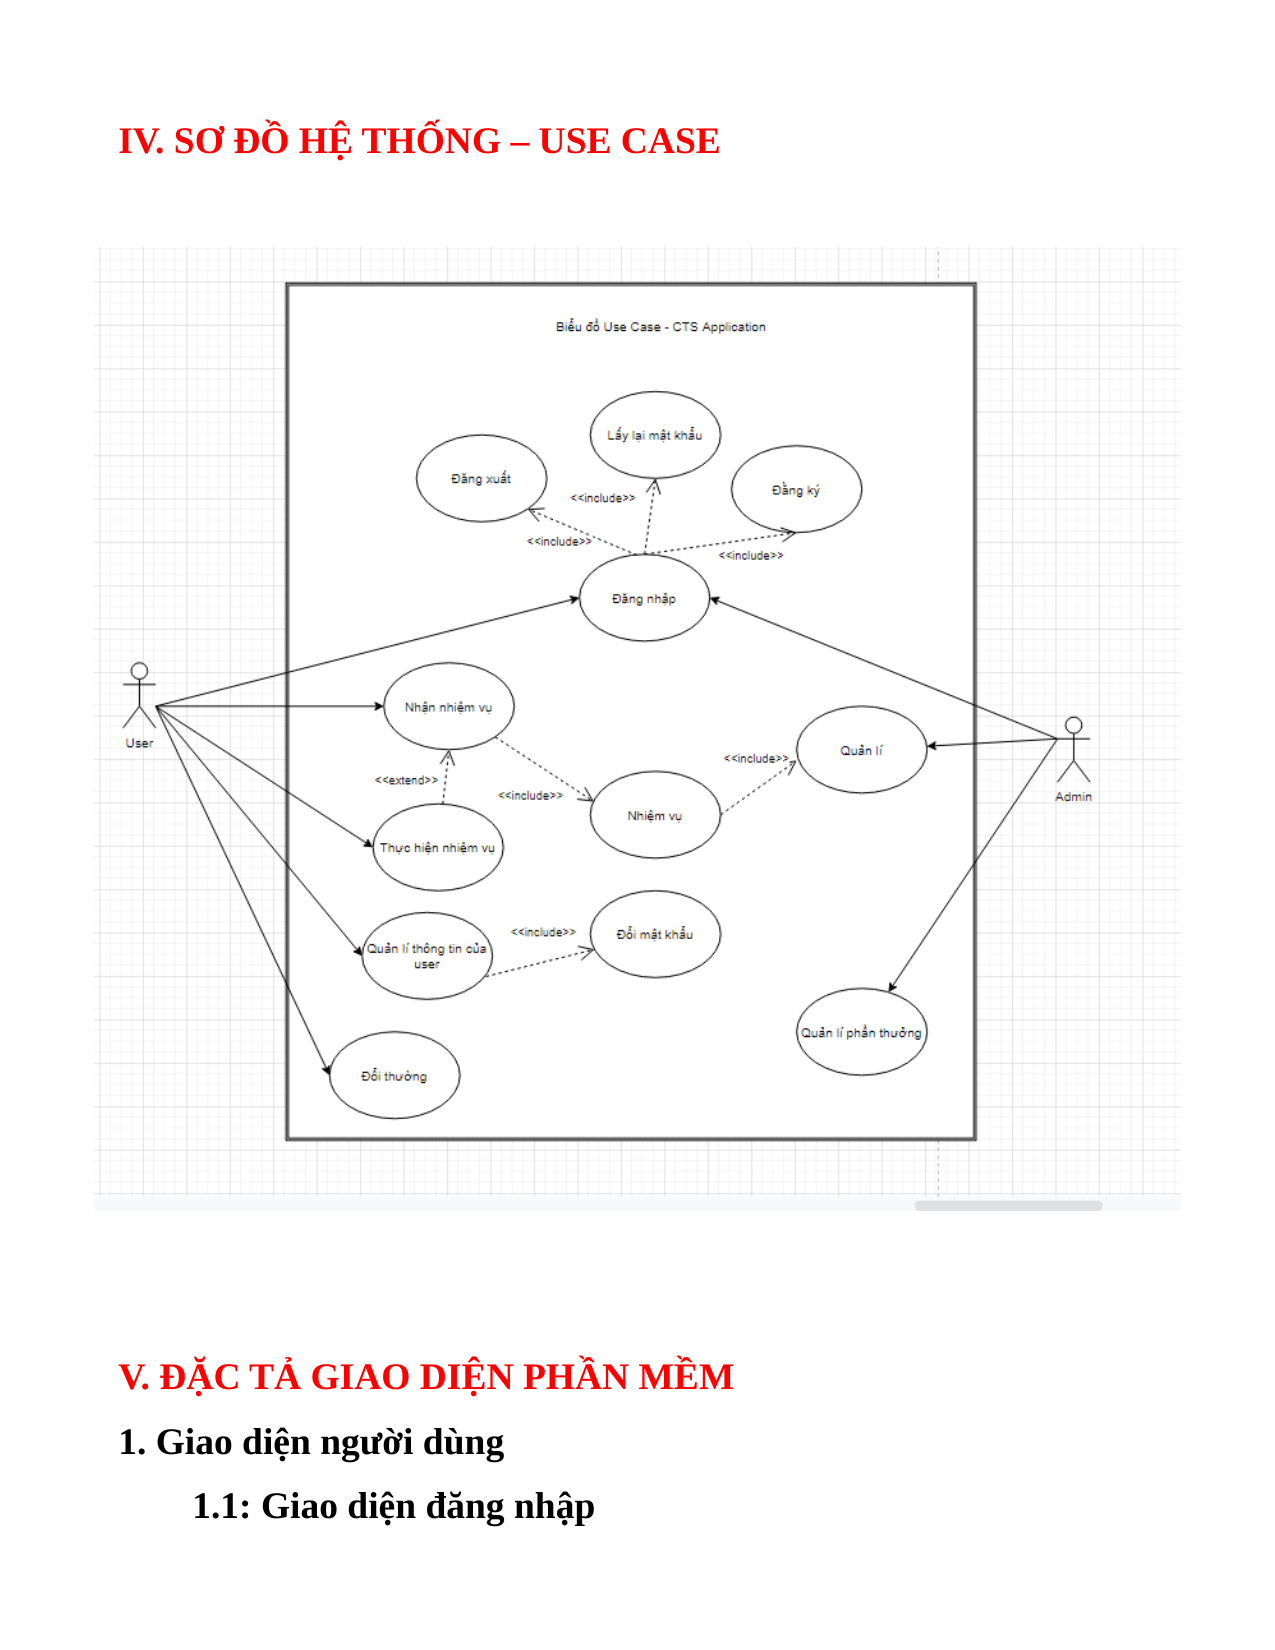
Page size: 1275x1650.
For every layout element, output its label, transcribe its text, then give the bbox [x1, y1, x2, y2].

text 1. Giao diện người dùng [118, 1419, 1157, 1462]
text V. ĐẶC TẢ GIAO DIỆN PHẦN MỀM [118, 1354, 1157, 1398]
text 1.1: Giao diện đăng nhập [118, 1484, 1157, 1527]
text IV. SƠ ĐỒ HỆ THỐNG – USE CASE [118, 118, 1157, 161]
picture [93, 247, 1182, 1211]
